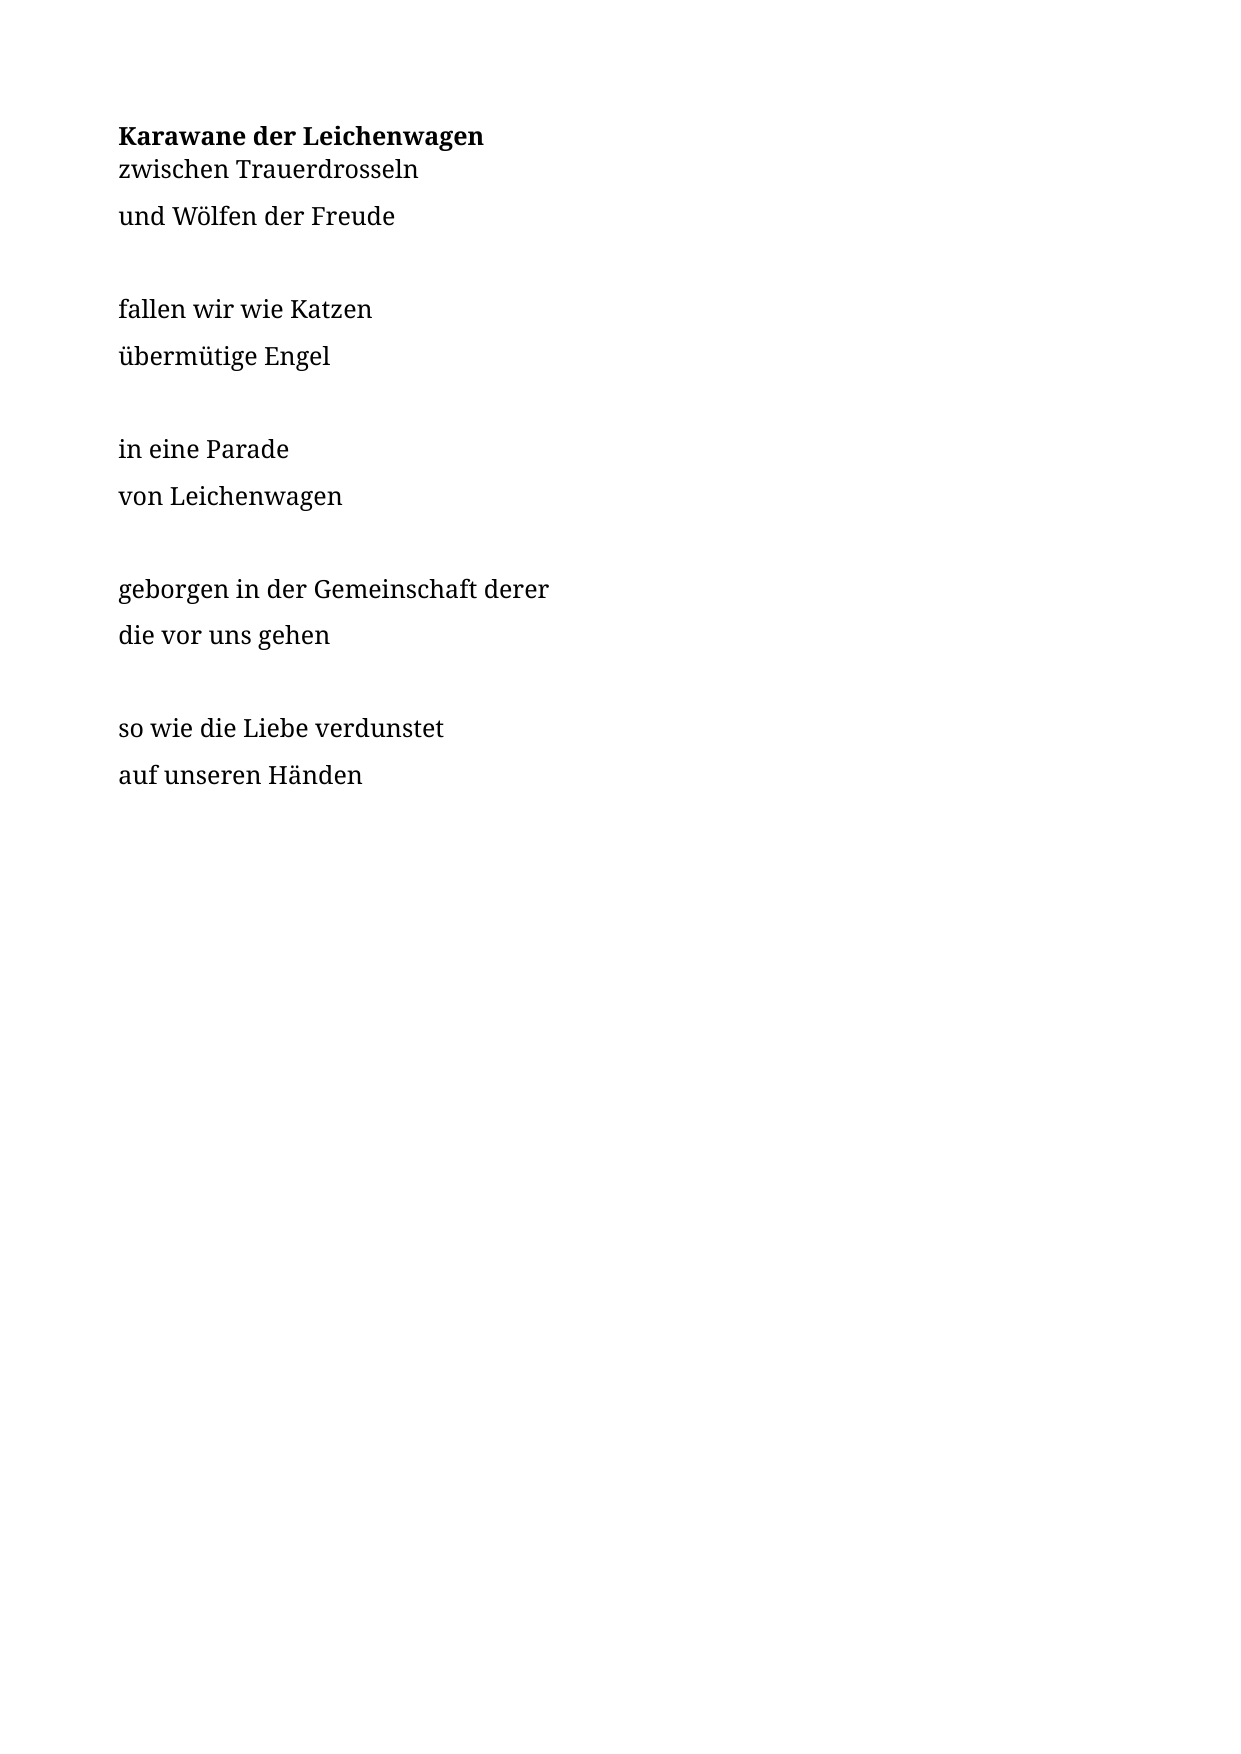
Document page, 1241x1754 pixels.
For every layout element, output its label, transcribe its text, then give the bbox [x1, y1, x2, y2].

text die vor uns gehen [118, 618, 1122, 652]
text Karawane der Leichenwagen zwischen Trauerdrosseln [118, 118, 1122, 186]
text fallen wir wie Katzen [118, 292, 1122, 326]
text und Wölfen der Freude [118, 199, 1122, 233]
text von Leichenwagen [118, 478, 1122, 512]
text in eine Parade [118, 432, 1122, 466]
text übermütige Engel [118, 338, 1122, 372]
text so wie die Liebe verdunstet [118, 711, 1122, 745]
text geborgen in der Gemeinschaft derer [118, 571, 1122, 605]
text auf unseren Händen [118, 757, 1122, 792]
